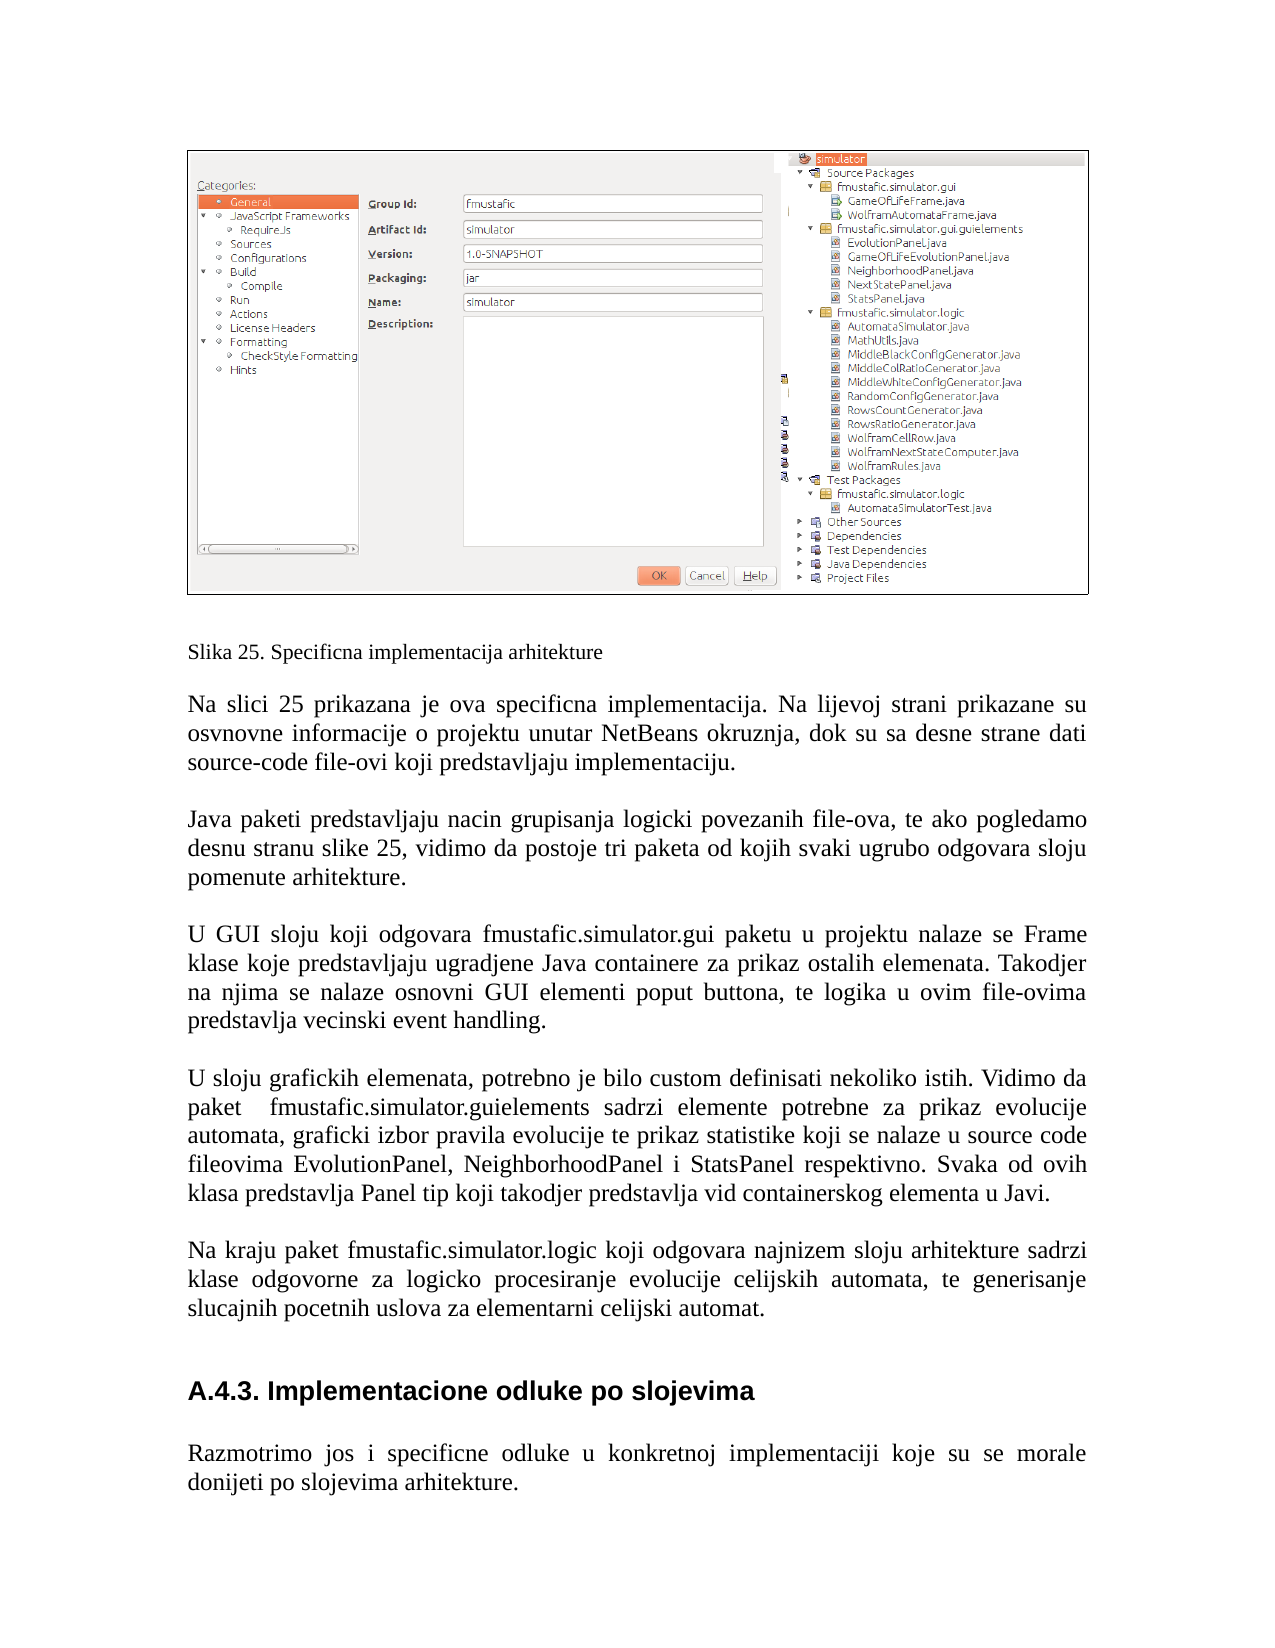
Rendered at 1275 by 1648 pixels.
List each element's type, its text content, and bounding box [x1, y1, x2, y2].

text U sloju grafickih elemenata, potrebno je bilo custom definisati nekoliko istih. Vidimo da paket fmustafic.simulator.guielements sadrzi elemente potrebne za prikaz evolucije automata, graficki izbor pravila evolucije te prikaz statistike koji se nalaze u source code fileovima EvolutionPanel, NeighborhoodPanel i StatsPanel respektivno. Svaka od ovih klasa predstavlja Panel tip koji takodjer predstavlja vid containerskog elementa u Javi. [187, 1063, 1088, 1207]
picture [190, 153, 1085, 591]
text Razmotrimo jos i specificne odluke u konkretnoj implementaciji koje su se morale donijeti po slojevima arhitekture. [187, 1438, 1088, 1496]
text Na kraju paket fmustafic.simulator.logic koji odgovara najnizem sloju arhitekture sadrzi klase odgovorne za logicko procesiranje evolucije celijskih automata, te generisanje slucajnih pocetnih uslova za elementarni celijski automat. [187, 1235, 1088, 1322]
text Slika 25. Specificna implementacija arhitekture [187, 639, 1088, 664]
text Java paketi predstavljaju nacin grupisanja logicki povezanih file-ova, te ako pogledamo desnu stranu slike 25, vidimo da postoje tri paketa od kojih svaki ugrubo odgovara sloju pomenute arhitekture. [187, 804, 1088, 890]
text U GUI sloju koji odgovara fmustafic.simulator.gui paketu u projektu nalaze se Frame klase koje predstavljaju ugradjene Java containere za prikaz ostalih elemenata. Takodjer na njima se nalaze osnovni GUI elementi poput buttona, te logika u ovim file-ovima predstavlja vecinski event handling. [187, 919, 1088, 1034]
subtitle A.4.3. Implementacione odluke po slojevima [187, 1375, 1088, 1407]
text Na slici 25 prikazana je ova specificna implementacija. Na lijevoj strani prikazane su osvnovne informacije o projektu unutar NetBeans okruznja, dok su sa desne strane dati source-code file-ovi koji predstavljaju implementaciju. [187, 689, 1088, 775]
